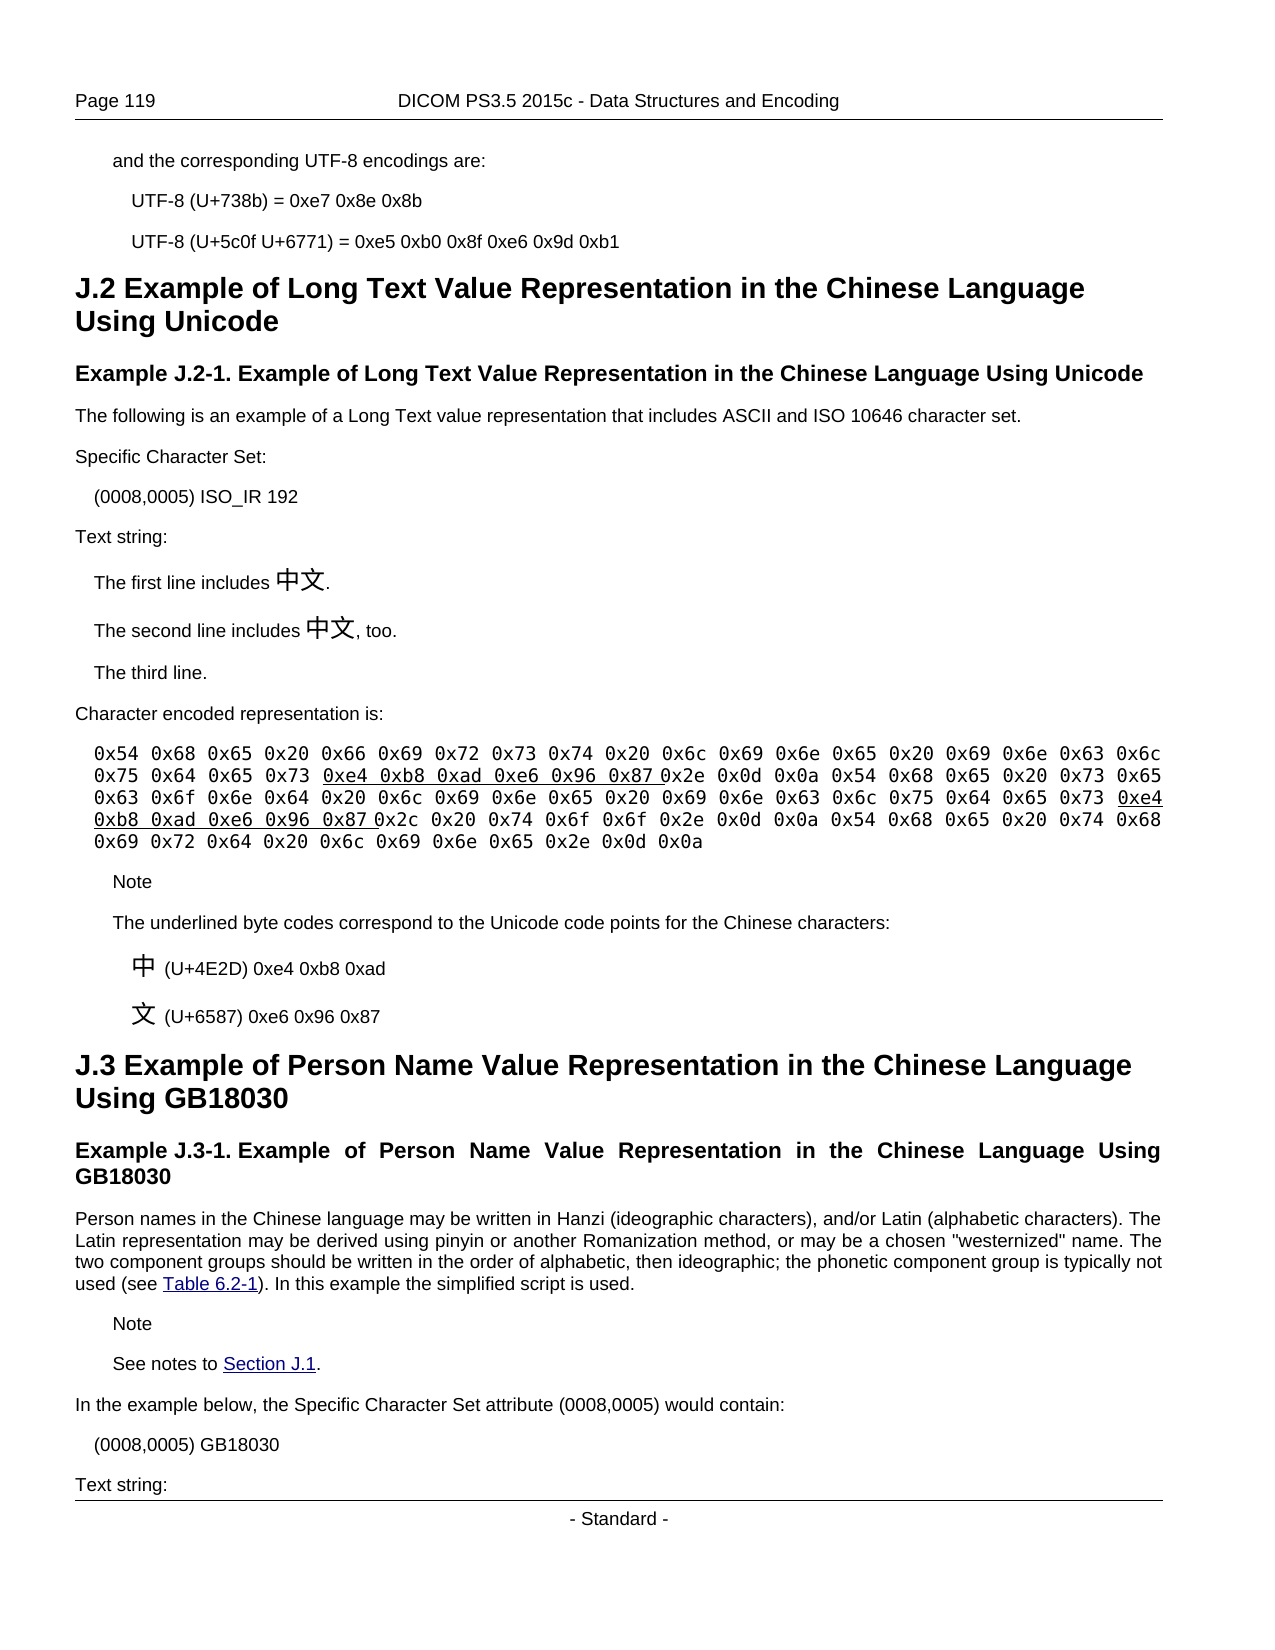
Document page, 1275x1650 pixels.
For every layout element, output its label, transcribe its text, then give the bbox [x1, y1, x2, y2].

text Character encoded representation is: [75, 702, 1162, 724]
text 0x54 0x68 0x65 0x20 0x66 0x69 0x72 0x73 0x74 0x20 0x6c 0x69 0x6e 0x65 0x20 0x69 0x6e 0x63 0x6c 0x75 0x64 0x65 0x73 0xe4 0xb8 0xad 0xe6 0x96 0x87 0x2e 0x0d 0x0a 0x54 0x68 0x65 0x20 0x73 0x65 0x63 0x6f 0x6e 0x64 0x20 0x6c 0x69 0x6e 0x65 0x20 0x69 0x6e 0x63 0x6c 0x75 0x64 0x65 0x73 0xe4 0xb8 0xad 0xe6 0x96 0x87 0x2c 0x20 0x74 0x6f 0x6f 0x2e 0x0d 0x0a 0x54 0x68 0x65 0x20 0x74 0x68 0x69 0x72 0x64 0x20 0x6c 0x69 0x6e 0x65 0x2e 0x0d 0x0a [94, 743, 1162, 853]
text J.3 Example of Person Name Value Representation in the Chinese Language Using GB18030 [75, 1048, 1162, 1115]
text Note [112, 1313, 1125, 1334]
text The underlined byte codes correspond to the Unicode code points for the Chinese characters: [112, 912, 1125, 933]
text Example J.3-1. Example of Person Name Value Representation in the Chinese Language Using GB18030 [75, 1137, 1162, 1189]
text The third line. [94, 662, 1162, 684]
text The first line includes 中文. [94, 566, 1162, 596]
text The following is an example of a Long Text value representation that includes ASCII and ISO 10646 character set. [75, 405, 1162, 427]
text Person names in the Chinese language may be written in Hanzi (ideographic characters), and/or Latin (alphabetic characters). The Latin representation may be derived using pinyin or another Romanization method, or may be a chosen "westernized" name. The two component groups should be written in the order of alphabetic, then ideographic; the phonetic component group is typically not used (see Table 6.2-1). In this example the simplified script is used. [75, 1208, 1162, 1294]
text and the corresponding UTF-8 encodings are: [112, 150, 1125, 172]
text (0008,0005) GB18030 [94, 1434, 1162, 1455]
text UTF-8 (U+738b) = 0xe7 0x8e 0x8b [131, 190, 1125, 212]
text Text string: [75, 526, 1162, 548]
text See notes to Section J.1. [112, 1353, 1125, 1375]
text In the example below, the Specific Character Set attribute (0008,0005) would contain: [75, 1393, 1162, 1415]
text UTF-8 (U+5c0f U+6771) = 0xe5 0xb0 0x8f 0xe6 0x9d 0xb1 [131, 231, 1125, 252]
text (0008,0005) ISO_IR 192 [94, 486, 1162, 507]
text Example J.2-1. Example of Long Text Value Representation in the Chinese Language Using Unicode [75, 361, 1162, 386]
text 中 (U+4E2D) 0xe4 0xb8 0xad [131, 952, 1125, 981]
text Specific Character Set: [75, 445, 1162, 467]
text Note [112, 871, 1125, 893]
text 文 (U+6587) 0xe6 0x96 0x87 [131, 1000, 1125, 1029]
text J.2 Example of Long Text Value Representation in the Chinese Language Using Unicode [75, 271, 1162, 338]
text The second line includes 中文, too. [94, 614, 1162, 643]
text Text string: [75, 1474, 1162, 1496]
